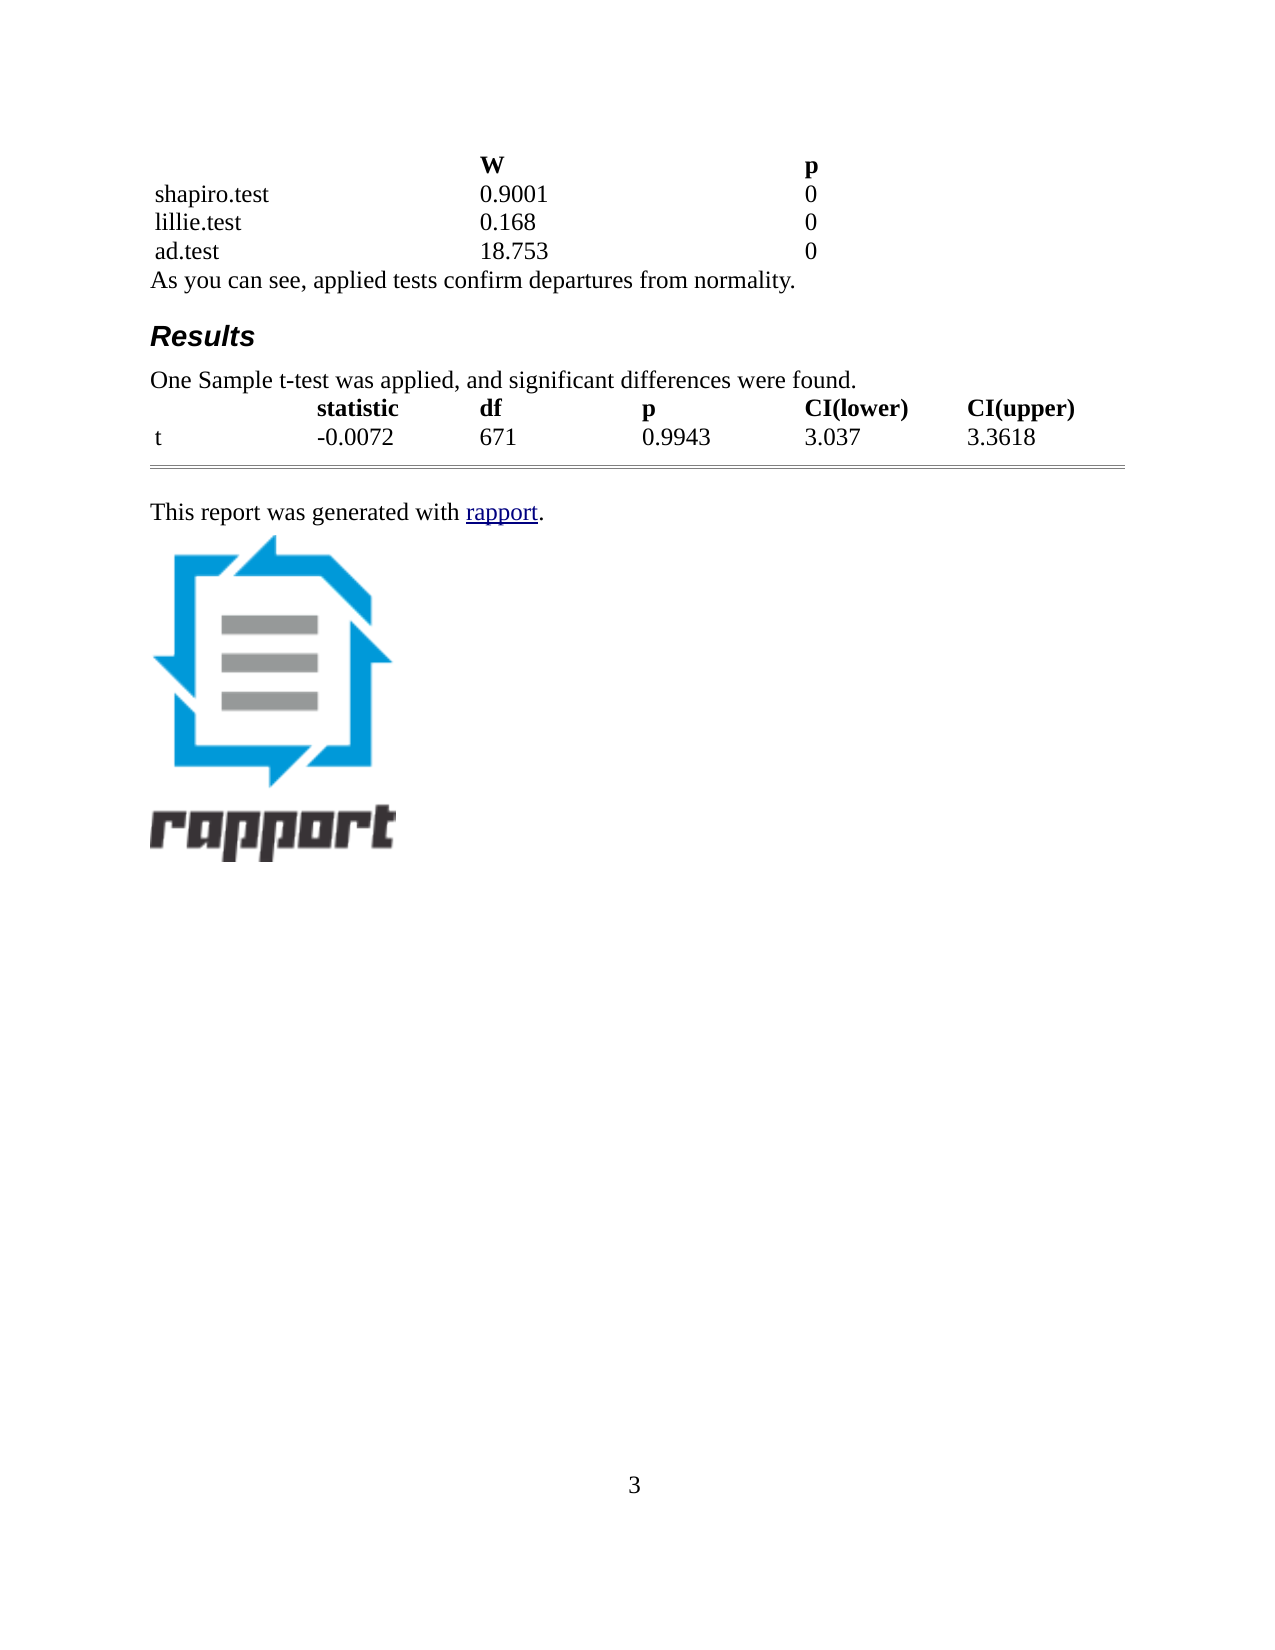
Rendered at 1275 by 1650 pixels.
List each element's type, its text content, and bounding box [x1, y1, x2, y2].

table_header statistic [313, 394, 475, 422]
table_cell 0.168 [475, 208, 800, 236]
table_header p [638, 394, 800, 422]
text One Sample t-test was applied, and significant differences were found. [150, 365, 1125, 393]
text As you can see, applied tests confirm departures from normality. [150, 265, 1125, 294]
subtitle Results [150, 319, 1125, 352]
table_cell shapiro.test [150, 179, 475, 207]
table_cell 0.9943 [638, 422, 800, 451]
table_header CI(upper) [963, 394, 1125, 422]
table_header [150, 150, 475, 179]
table_cell 18.753 [475, 236, 800, 265]
table_cell -0.0072 [313, 422, 475, 451]
table_cell lillie.test [150, 208, 475, 236]
table_cell 3.037 [800, 422, 962, 451]
table_cell 0 [800, 236, 1125, 265]
picture [150, 535, 396, 862]
table_cell 0 [800, 179, 1125, 207]
table_header W [475, 150, 800, 179]
text This report was generated with rapport. [150, 497, 1125, 526]
table_cell 671 [475, 422, 637, 451]
table_header [150, 394, 312, 422]
table_cell 0.9001 [475, 179, 800, 207]
table_header df [475, 394, 637, 422]
table_header p [800, 150, 1125, 179]
table_header CI(lower) [800, 394, 962, 422]
table_cell 0 [800, 208, 1125, 236]
table_cell t [150, 422, 312, 451]
table_cell 3.3618 [963, 422, 1125, 451]
table_cell ad.test [150, 236, 475, 265]
